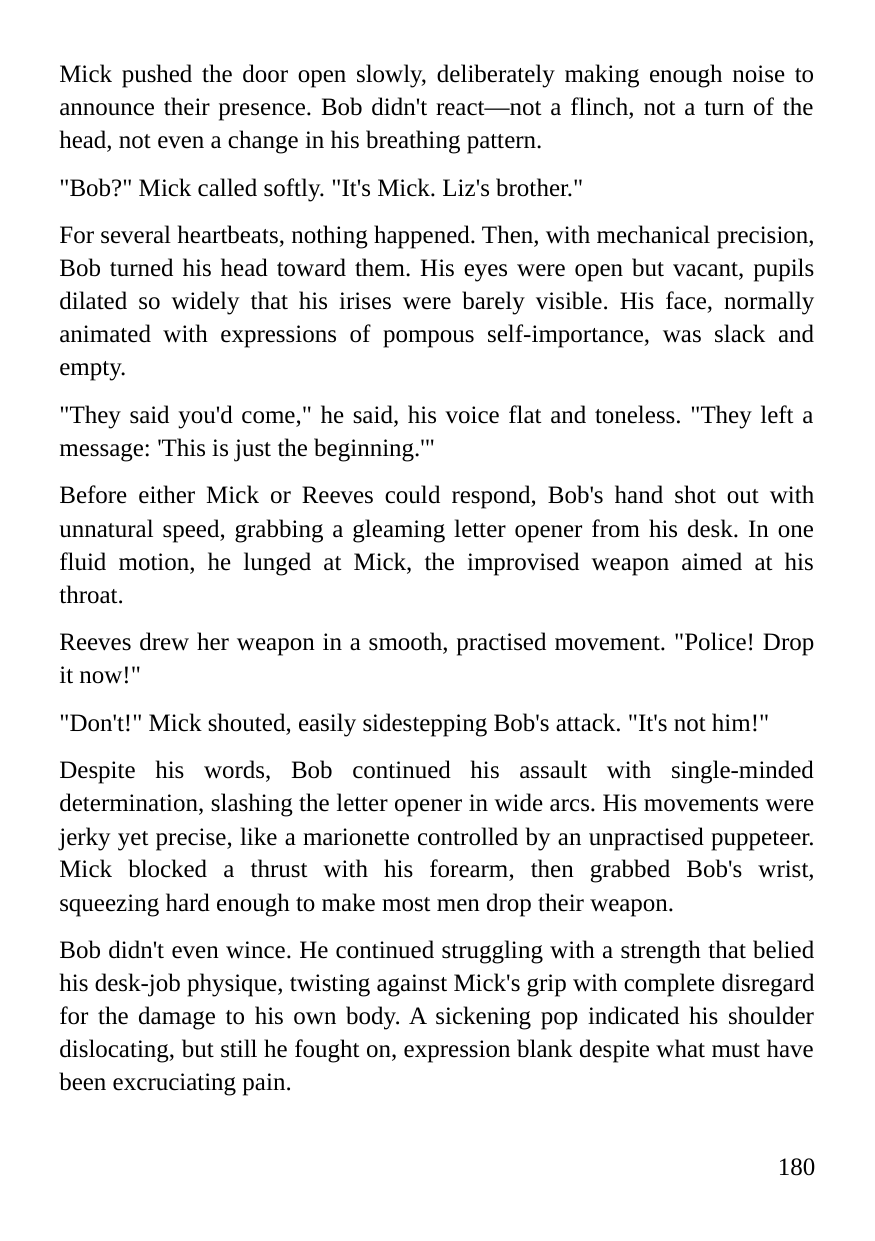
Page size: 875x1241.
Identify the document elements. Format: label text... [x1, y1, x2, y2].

text Reeves drew her weapon in a smooth, practised movement. "Police! Drop it now!" [59, 627, 815, 689]
text For several heartbeats, nothing happened. Then, with mechanical precision, Bob turned his head toward them. His eyes were open but vacant, pupils dilated so widely that his irises were barely visible. His face, normally animated with expressions of pompous self-importance, was slack and empty. [59, 220, 815, 381]
text Bob didn't even wince. He continued struggling with a strength that belied his desk-job physique, twisting against Mick's grip with complete disregard for the damage to his own body. A sickening pop indicated his shoulder dislocating, but still he fought on, expression blank despite what must have been excruciating pain. [59, 935, 815, 1096]
text "Don't!" Mick shouted, easily sidestepping Bob's attack. "It's not him!" [59, 708, 815, 737]
text Despite his words, Bob continued his assault with single-minded determination, slashing the letter opener in wide arcs. His movements were jerky yet precise, like a marionette controlled by an unpractised puppeteer. Mick blocked a thrust with his forearm, then grabbed Bob's wrist, squeezing hard enough to make most men drop their weapon. [59, 756, 815, 916]
text "They said you'd come," he said, his voice flat and toneless. "They left a message: 'This is just the beginning.'" [59, 400, 815, 462]
text Mick pushed the door open slowly, deliberately making enough noise to announce their presence. Bob didn't react—not a flinch, not a turn of the head, not even a change in his breathing pattern. [59, 59, 815, 154]
text "Bob?" Mick called softly. "It's Mick. Liz's brother." [59, 173, 815, 201]
text Before either Mick or Reeves could respond, Bob's hand shot out with unnatural speed, grabbing a gleaming letter opener from his desk. In one fluid motion, he lunged at Mick, the improvised weapon aimed at his throat. [59, 481, 815, 608]
